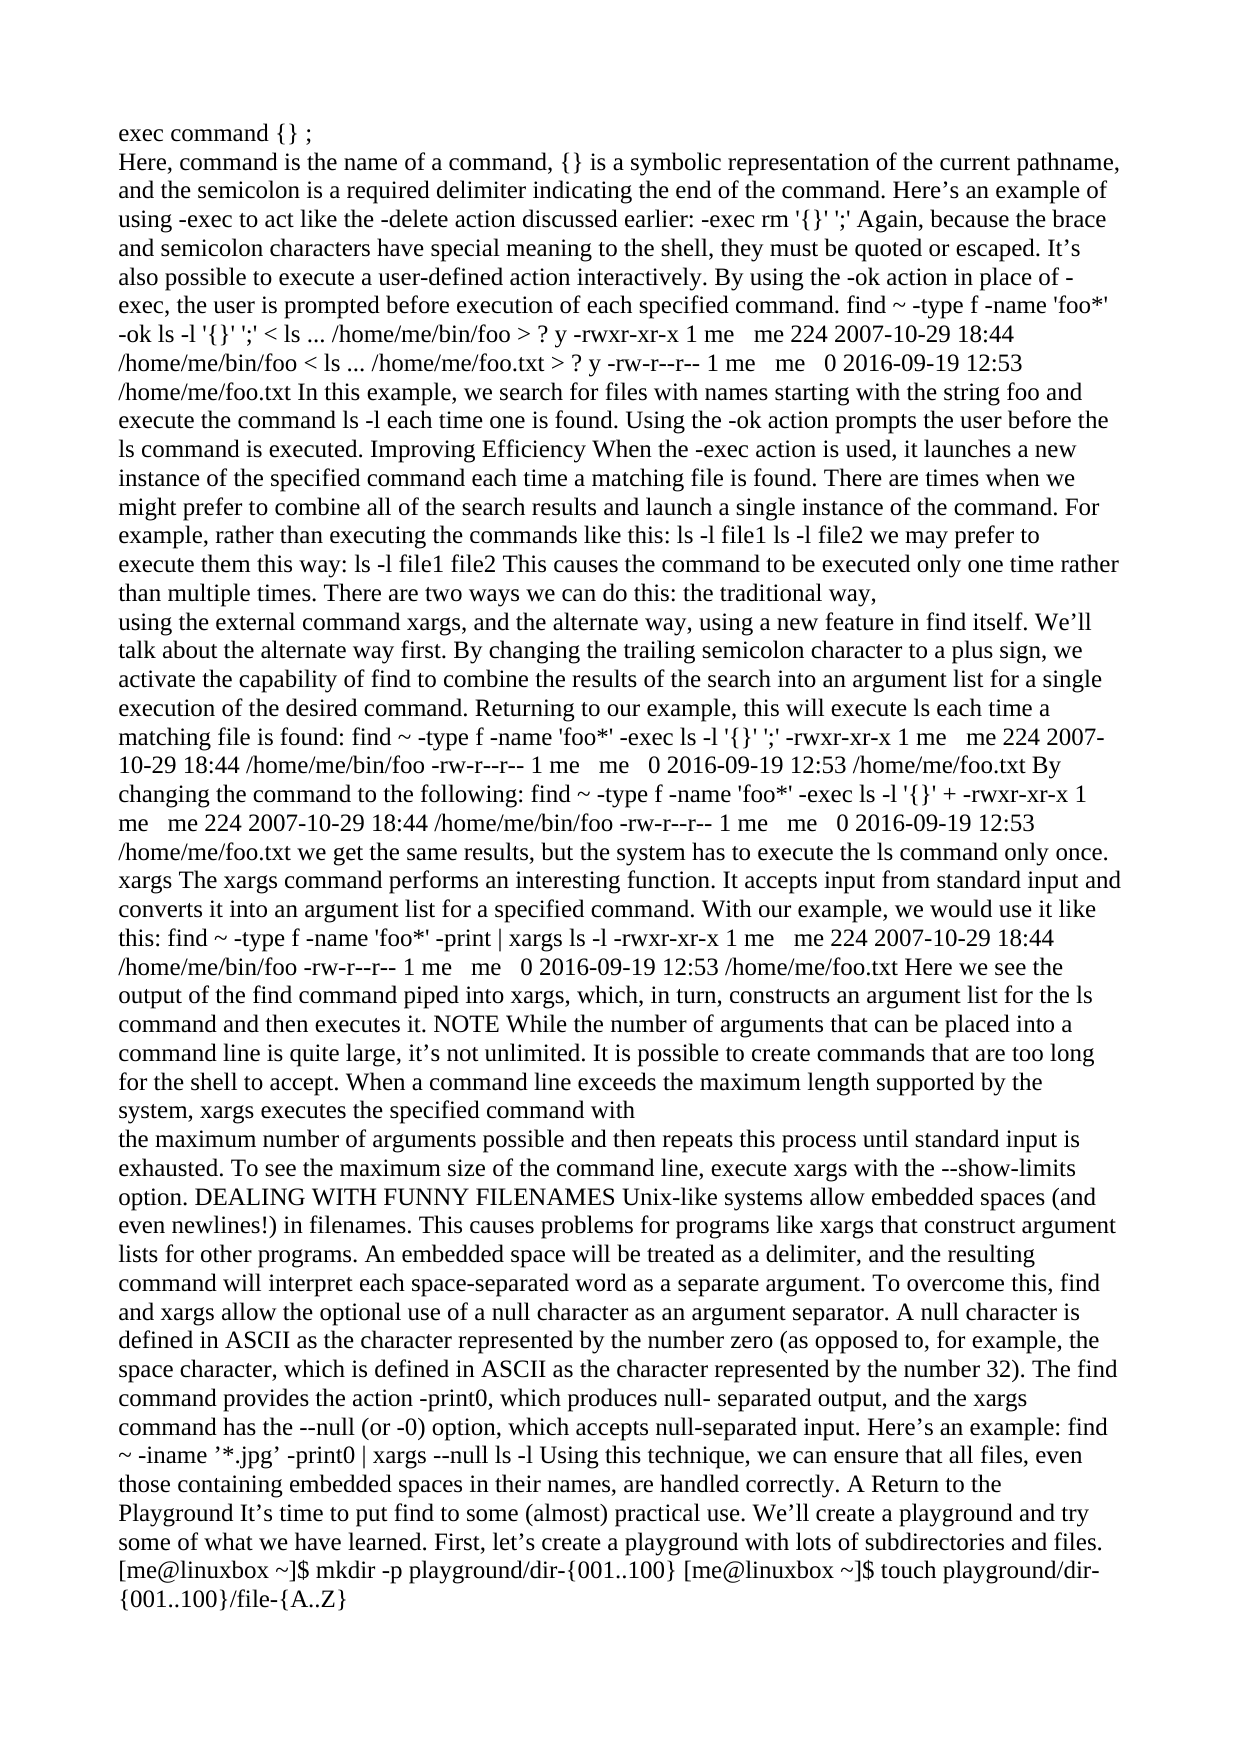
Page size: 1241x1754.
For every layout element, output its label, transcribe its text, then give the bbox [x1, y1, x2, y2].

text -exec command {} ; [118, 118, 1122, 147]
text using the external command xargs, and the alternate way, using a new feature in find itself. We’ll talk about the alternate way first. By changing the trailing semicolon character to a plus sign, we activate the capability of find to combine the results of the search into an argument list for a single execution of the desired command. Returning to our example, this will execute ls each time a matching file is found: find ~ -type f -name 'foo*' -exec ls -l '{}' ';' -rwxr-xr-x 1 me me 224 2007-10-29 18:44 /home/me/bin/foo -rw-r--r-- 1 me me 0 2016-09-19 12:53 /home/me/foo.txt By changing the command to the following: find ~ -type f -name 'foo*' -exec ls -l '{}' + -rwxr-xr-x 1 me me 224 2007-10-29 18:44 /home/me/bin/foo -rw-r--r-- 1 me me 0 2016-09-19 12:53 /home/me/foo.txt we get the same results, but the system has to execute the ls command only once. xargs The xargs command performs an interesting function. It accepts input from standard input and converts it into an argument list for a specified command. With our example, we would use it like this: find ~ -type f -name 'foo*' -print | xargs ls -l -rwxr-xr-x 1 me me 224 2007-10-29 18:44 /home/me/bin/foo -rw-r--r-- 1 me me 0 2016-09-19 12:53 /home/me/foo.txt Here we see the output of the find command piped into xargs, which, in turn, constructs an argument list for the ls command and then executes it. NOTE While the number of arguments that can be placed into a command line is quite large, it’s not unlimited. It is possible to create commands that are too long for the shell to accept. When a command line exceeds the maximum length supported by the system, xargs executes the specified command with [118, 607, 1122, 1124]
text the maximum number of arguments possible and then repeats this process until standard input is exhausted. To see the maximum size of the command line, execute xargs with the --show-limits option. DEALING WITH FUNNY FILENAMES Unix-like systems allow embedded spaces (and even newlines!) in filenames. This causes problems for programs like xargs that construct argument lists for other programs. An embedded space will be treated as a delimiter, and the resulting command will interpret each space-separated word as a separate argument. To overcome this, find and xargs allow the optional use of a null character as an argument separator. A null character is defined in ASCII as the character represented by the number zero (as opposed to, for example, the space character, which is defined in ASCII as the character represented by the number 32). The find command provides the action -print0, which produces null- separated output, and the xargs command has the --null (or -0) option, which accepts null-separated input. Here’s an example: find ~ -iname ’*.jpg’ -print0 | xargs --null ls -l Using this technique, we can ensure that all files, even those containing embedded spaces in their names, are handled correctly. A Return to the Playground It’s time to put find to some (almost) practical use. We’ll create a playground and try some of what we have learned. First, let’s create a playground with lots of subdirectories and files. [me@linuxbox ~]$ mkdir -p playground/dir-{001..100} [me@linuxbox ~]$ touch playground/dir-{001..100}/file-{A..Z} [118, 1124, 1122, 1613]
text Here, command is the name of a command, {} is a symbolic representation of the current pathname, and the semicolon is a required delimiter indicating the end of the command. Here’s an example of using -exec to act like the -delete action discussed earlier: -exec rm '{}' ';' Again, because the brace and semicolon characters have special meaning to the shell, they must be quoted or escaped. It’s also possible to execute a user-defined action interactively. By using the -ok action in place of -exec, the user is prompted before execution of each specified command. find ~ -type f -name 'foo*' -ok ls -l '{}' ';' < ls ... /home/me/bin/foo > ? y -rwxr-xr-x 1 me me 224 2007-10-29 18:44 /home/me/bin/foo < ls ... /home/me/foo.txt > ? y -rw-r--r-- 1 me me 0 2016-09-19 12:53 /home/me/foo.txt In this example, we search for files with names starting with the string foo and execute the command ls -l each time one is found. Using the -ok action prompts the user before the ls command is executed. Improving Efficiency When the -exec action is used, it launches a new instance of the specified command each time a matching file is found. There are times when we might prefer to combine all of the search results and launch a single instance of the command. For example, rather than executing the commands like this: ls -l file1 ls -l file2 we may prefer to execute them this way: ls -l file1 file2 This causes the command to be executed only one time rather than multiple times. There are two ways we can do this: the traditional way, [118, 147, 1122, 607]
